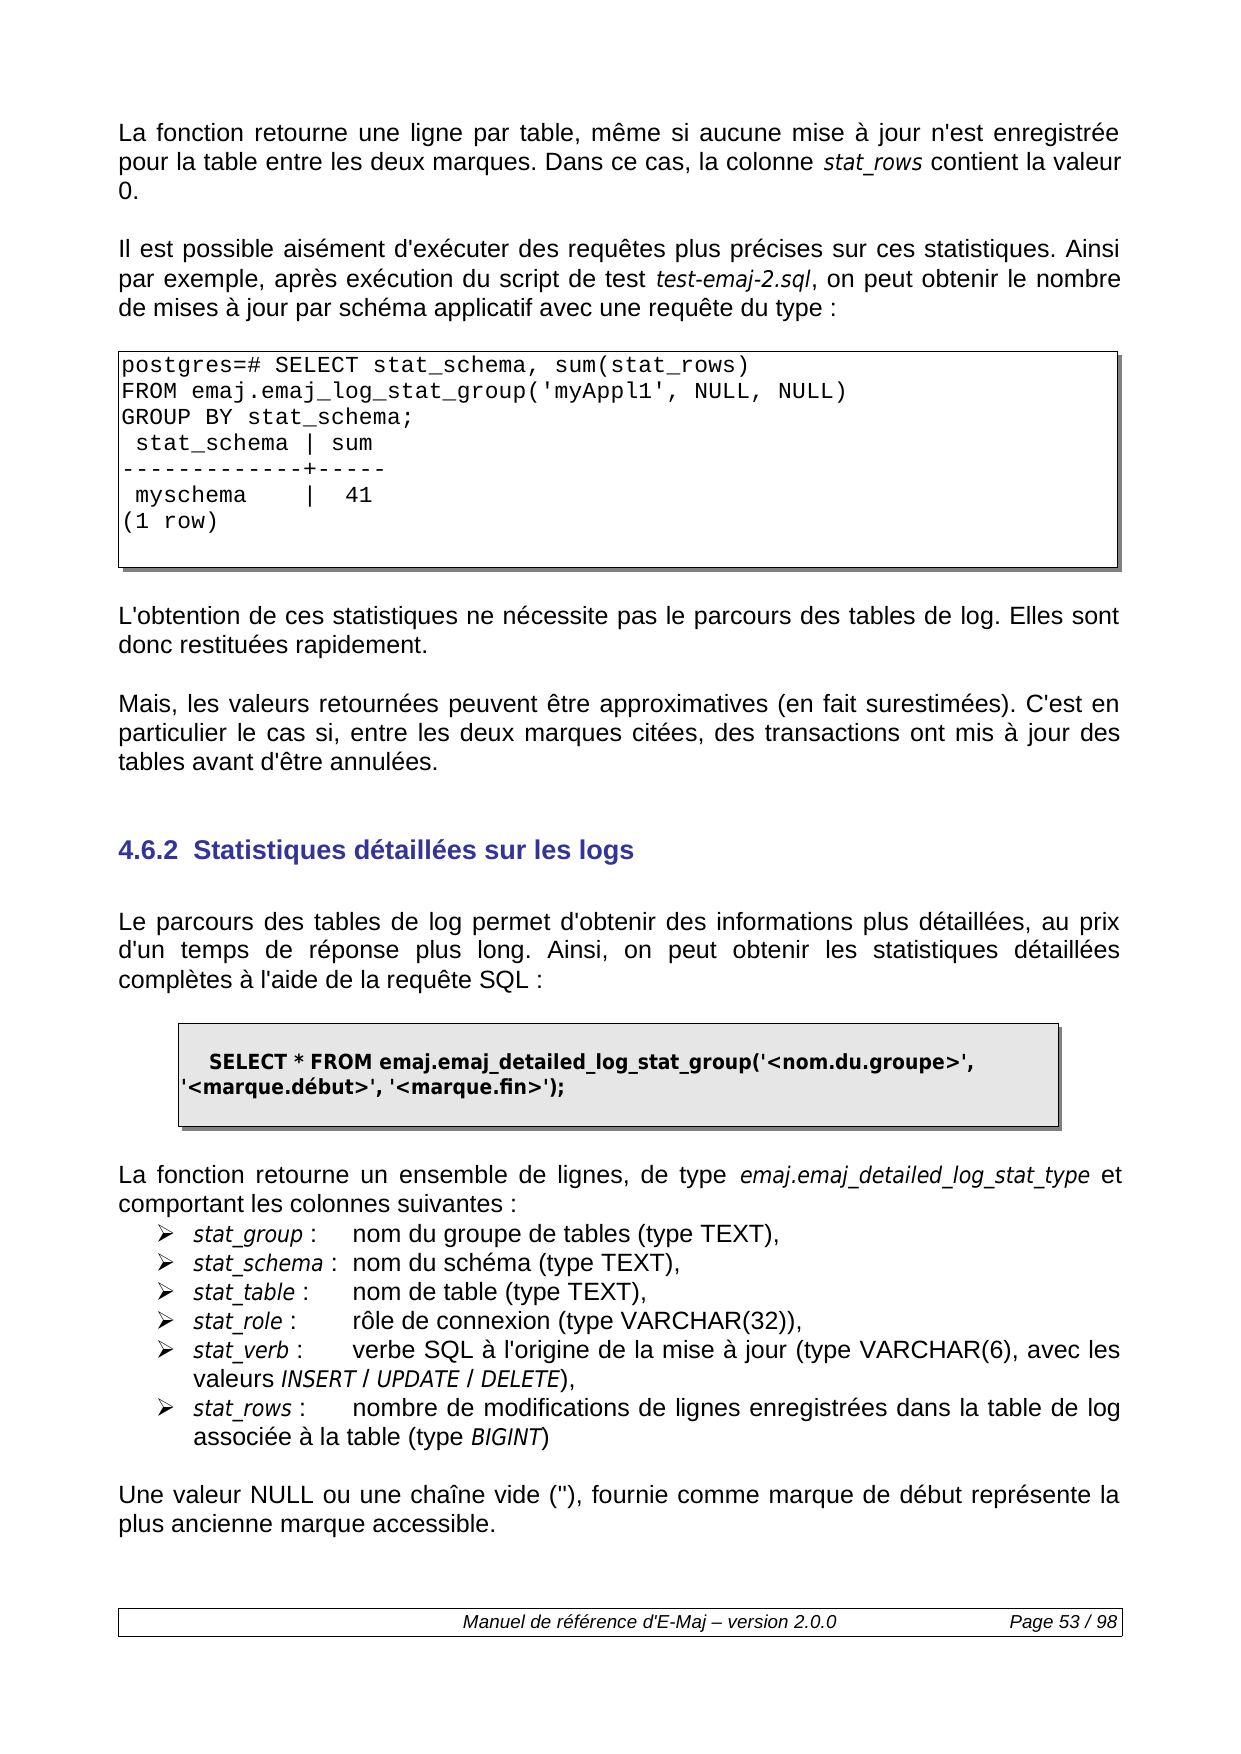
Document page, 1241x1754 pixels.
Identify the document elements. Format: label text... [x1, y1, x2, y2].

text GROUP BY stat_schema; [119, 403, 1117, 429]
list stat_verb : verbe SQL à l'origine de la mise à jour (type VARCHAR(6), avec les valeurs INSERT / UPDATE / DELETE), [156, 1335, 1122, 1393]
text SELECT * FROM emaj.emaj_detailed_log_stat_group('<nom.du.groupe>', '<marque.début>', '<marque.fin>'); [179, 1047, 1058, 1096]
list stat_rows : nombre de modifications de lignes enregistrées dans la table de log associée à la table (type BIGINT) [156, 1393, 1122, 1451]
text Mais, les valeurs retournées peuvent être approximatives (en fait surestimées). C'est en particulier le cas si, entre les deux marques citées, des transactions ont mis à jour des tables avant d'être annulées. [118, 688, 1122, 776]
list stat_schema : nom du schéma (type TEXT), [156, 1247, 1122, 1277]
text (1 row) [119, 507, 1117, 536]
text Une valeur NULL ou une chaîne vide (''), fournie comme marque de début représente la plus ancienne marque accessible. [118, 1451, 1122, 1538]
text L'obtention de ces statistiques ne nécessite pas le parcours des tables de log. Elles sont donc restituées rapidement. [118, 601, 1122, 659]
text La fonction retourne une ligne par table, même si aucune mise à jour n'est enregistrée pour la table entre les deux marques. Dans ce cas, la colonne stat_rows contient la valeur 0. [118, 118, 1122, 205]
text Le parcours des tables de log permet d'obtenir des informations plus détaillées, au prix d'un temps de réponse plus long. Ainsi, on peut obtenir les statistiques détaillées complètes à l'aide de la requête SQL : [118, 906, 1122, 993]
text La fonction retourne un ensemble de lignes, de type emaj.emaj_detailed_log_stat_type et comportant les colonnes suivantes : [118, 1160, 1122, 1218]
text postgres=# SELECT stat_schema, sum(stat_rows) [119, 352, 1117, 377]
text stat_schema | sum [119, 429, 1117, 455]
text FROM emaj.emaj_log_stat_group('myAppl1', NULL, NULL) [119, 377, 1117, 403]
subtitle Statistiques détaillées sur les logs [118, 834, 1122, 865]
text myschema | 41 [119, 481, 1117, 507]
list stat_role : rôle de connexion (type VARCHAR(32)), [156, 1306, 1122, 1335]
text Il est possible aisément d'exécuter des requêtes plus précises sur ces statistiques. Ainsi par exemple, après exécution du script de test test-emaj-2.sql, on peut obtenir le nombre de mises à jour par schéma applicatif avec une requête du type : [118, 234, 1122, 322]
list stat_group : nom du groupe de tables (type TEXT), [156, 1218, 1122, 1247]
list stat_table : nom de table (type TEXT), [156, 1277, 1122, 1306]
text -------------+----- [119, 455, 1117, 481]
